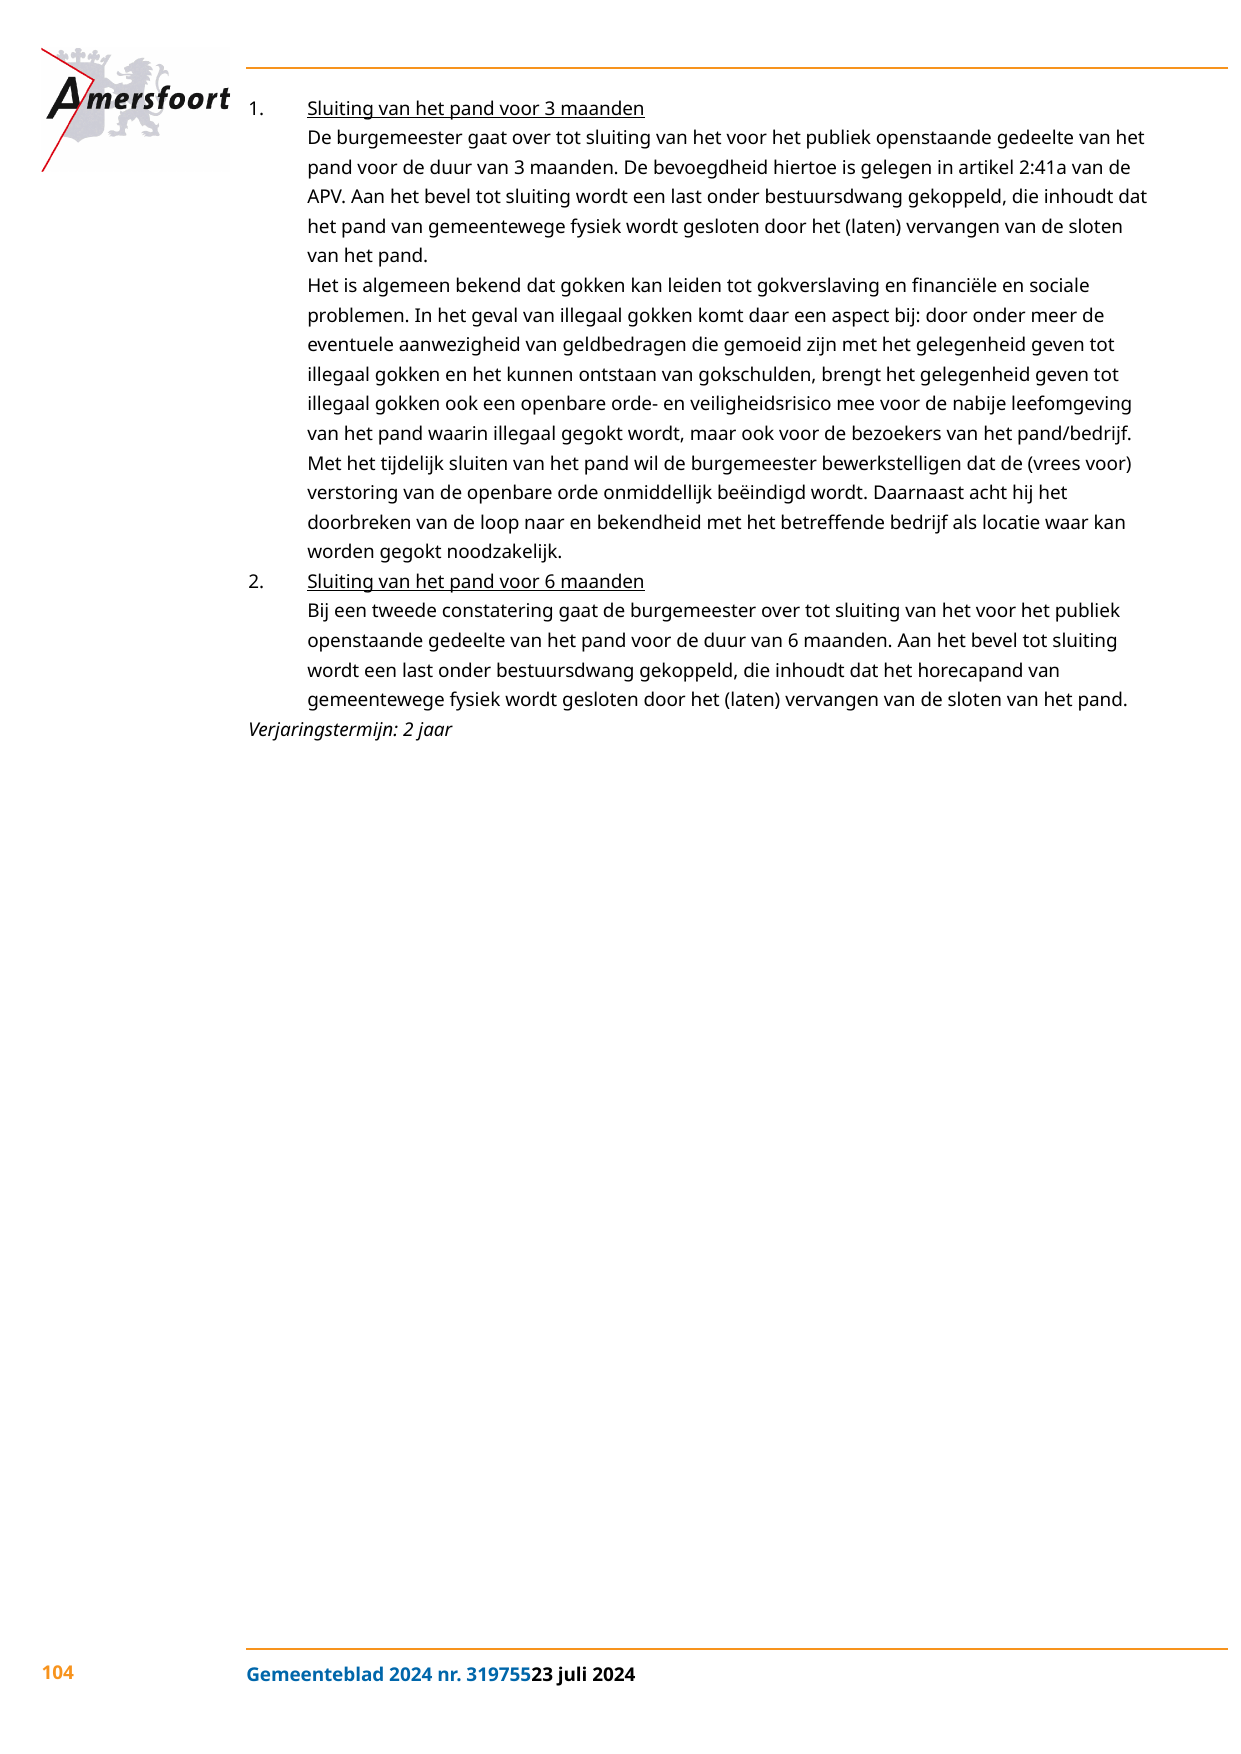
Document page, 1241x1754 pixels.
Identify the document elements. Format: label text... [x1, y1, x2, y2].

list Met het tijdelijk sluiten van het pand wil de burgemeester bewerkstelligen dat de (vrees voor) verstoring van de openbare orde onmiddellijk beëindigd wordt. Daarnaast acht hij het doorbreken van de loop naar en bekendheid met het betreffende bedrijf als locatie waar kan worden gegokt noodzakelijk. [248, 450, 1152, 564]
picture [41, 47, 231, 172]
list Sluiting van het pand voor 6 maanden [248, 568, 1152, 594]
text Verjaringstermijn: 2 jaar [248, 716, 1152, 742]
list Sluiting van het pand voor 3 maanden [248, 95, 1152, 121]
list Het is algemeen bekend dat gokken kan leiden tot gokverslaving en financiële en sociale problemen. In het geval van illegaal gokken komt daar een aspect bij: door onder meer de eventuele aanwezigheid van geldbedragen die gemoeid zijn met het gelegenheid geven tot illegaal gokken en het kunnen ontstaan van gokschulden, brengt het gelegenheid geven tot illegaal gokken ook een openbare orde- en veiligheidsrisico mee voor de nabije leefomgeving van het pand waarin illegaal gegokt wordt, maar ook voor de bezoekers van het pand/bedrijf. [248, 272, 1152, 446]
list De burgemeester gaat over tot sluiting van het voor het publiek openstaande gedeelte van het pand voor de duur van 3 maanden. De bevoegdheid hiertoe is gelegen in artikel 2:41a van de APV. Aan het bevel tot sluiting wordt een last onder bestuursdwang gekoppeld, die inhoudt dat het pand van gemeentewege fysiek wordt gesloten door het (laten) vervangen van de sloten van het pand. [248, 124, 1152, 268]
list Bij een tweede constatering gaat de burgemeester over tot sluiting van het voor het publiek openstaande gedeelte van het pand voor de duur van 6 maanden. Aan het bevel tot sluiting wordt een last onder bestuursdwang gekoppeld, die inhoudt dat het horecapand van gemeentewege fysiek wordt gesloten door het (laten) vervangen van de sloten van het pand. [248, 598, 1152, 712]
